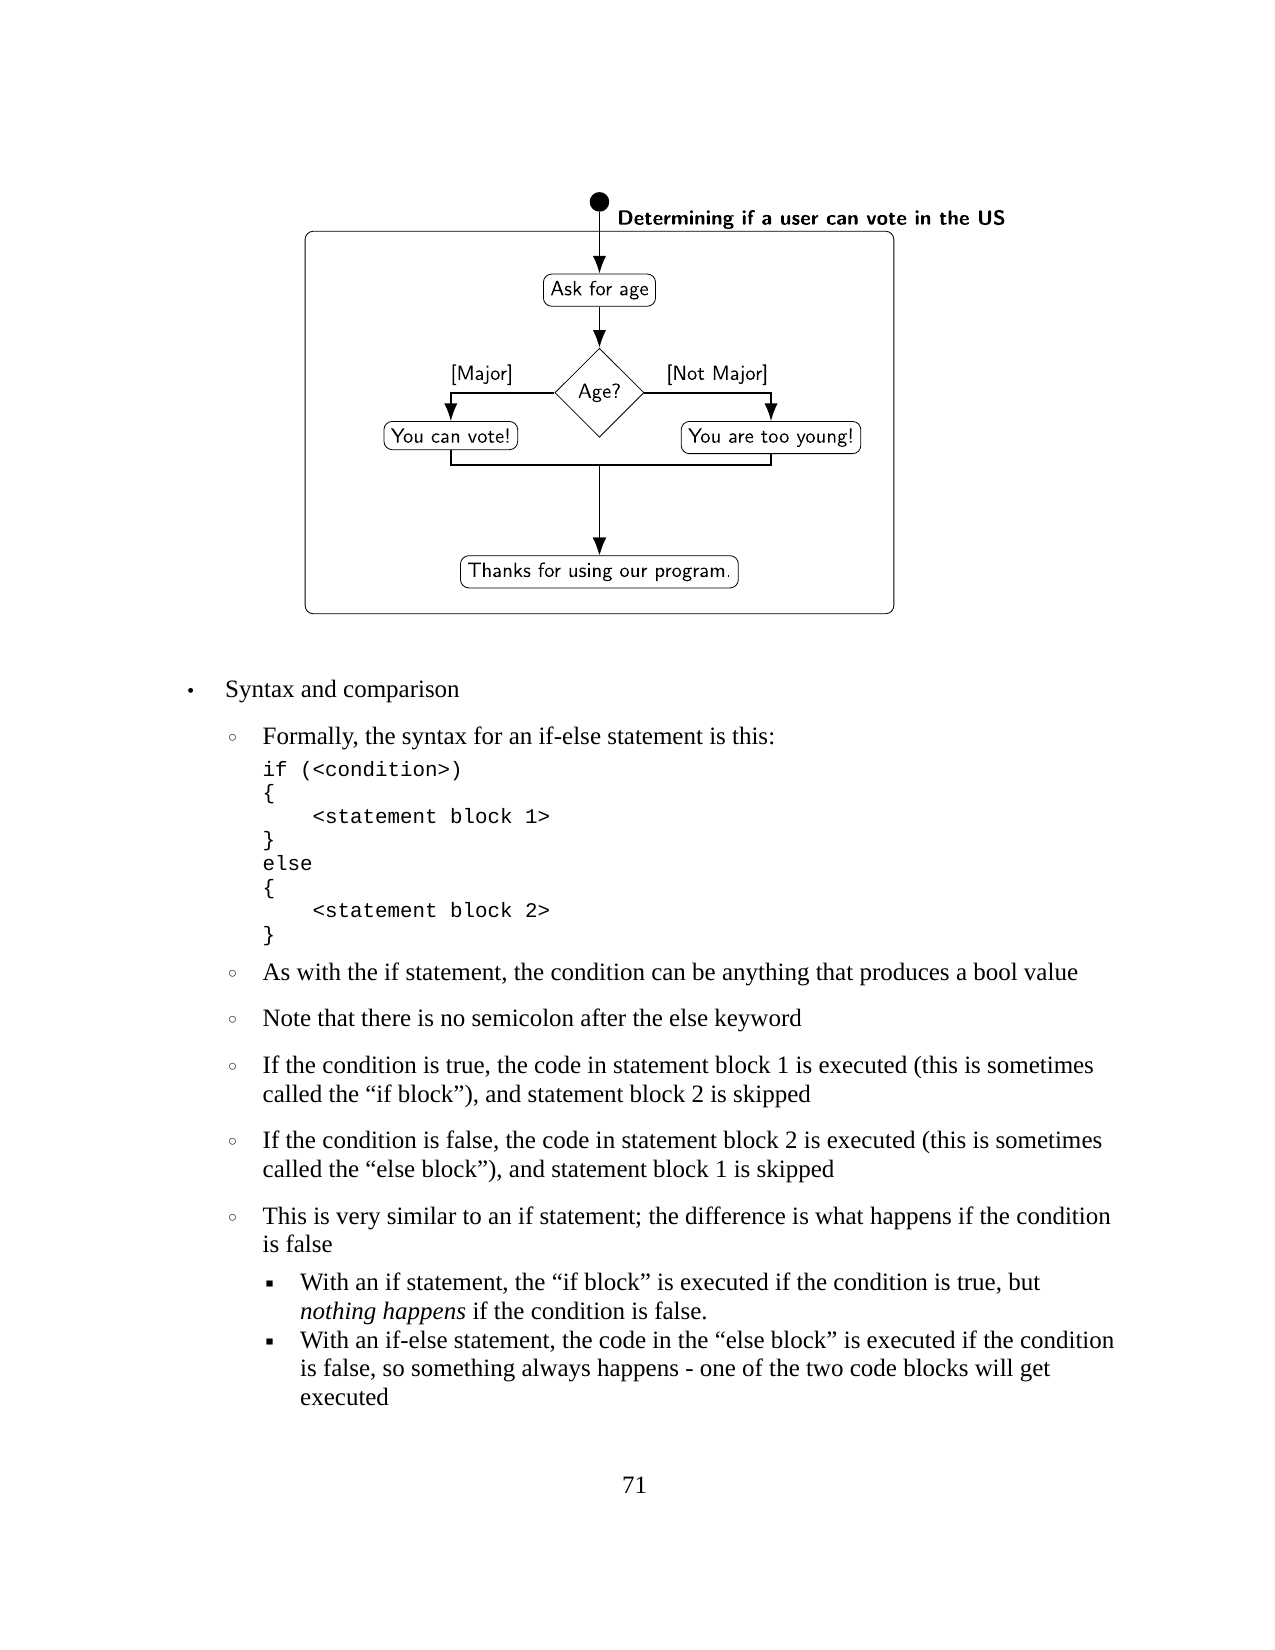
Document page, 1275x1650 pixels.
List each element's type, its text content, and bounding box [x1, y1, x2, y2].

list if (<condition>) [225, 758, 1125, 782]
list { [225, 782, 1125, 806]
list else [225, 853, 1125, 877]
list If the condition is true, the code in statement block 1 is executed (this is sometimes called the “if block”), and statement block 2 is skipped [225, 1050, 1125, 1107]
list <statement block 1> [225, 806, 1125, 829]
list If the condition is false, the code in statement block 2 is executed (this is sometimes called the “else block”), and statement block 1 is skipped [225, 1125, 1125, 1183]
list { [225, 877, 1125, 900]
list <statement block 2> [225, 900, 1125, 924]
list Formally, the syntax for an if-else statement is this: [225, 721, 1125, 749]
list With an if-else statement, the code in the “else block” is executed if the condition is false, so something always happens - one of the two code blocks will get executed [262, 1325, 1125, 1411]
list Note that there is no semicolon after the else keyword [225, 1003, 1125, 1032]
list This is very similar to an if statement; the difference is what happens if the condition is false [225, 1201, 1125, 1258]
list As with the if statement, the condition can be anything that produces a bool value [225, 957, 1125, 985]
list Syntax and comparison [187, 674, 1125, 703]
list } [225, 829, 1125, 853]
list } [225, 924, 1125, 948]
list With an if statement, the “if block” is executed if the condition is true, but nothing happens if the condition is false. [262, 1267, 1125, 1325]
